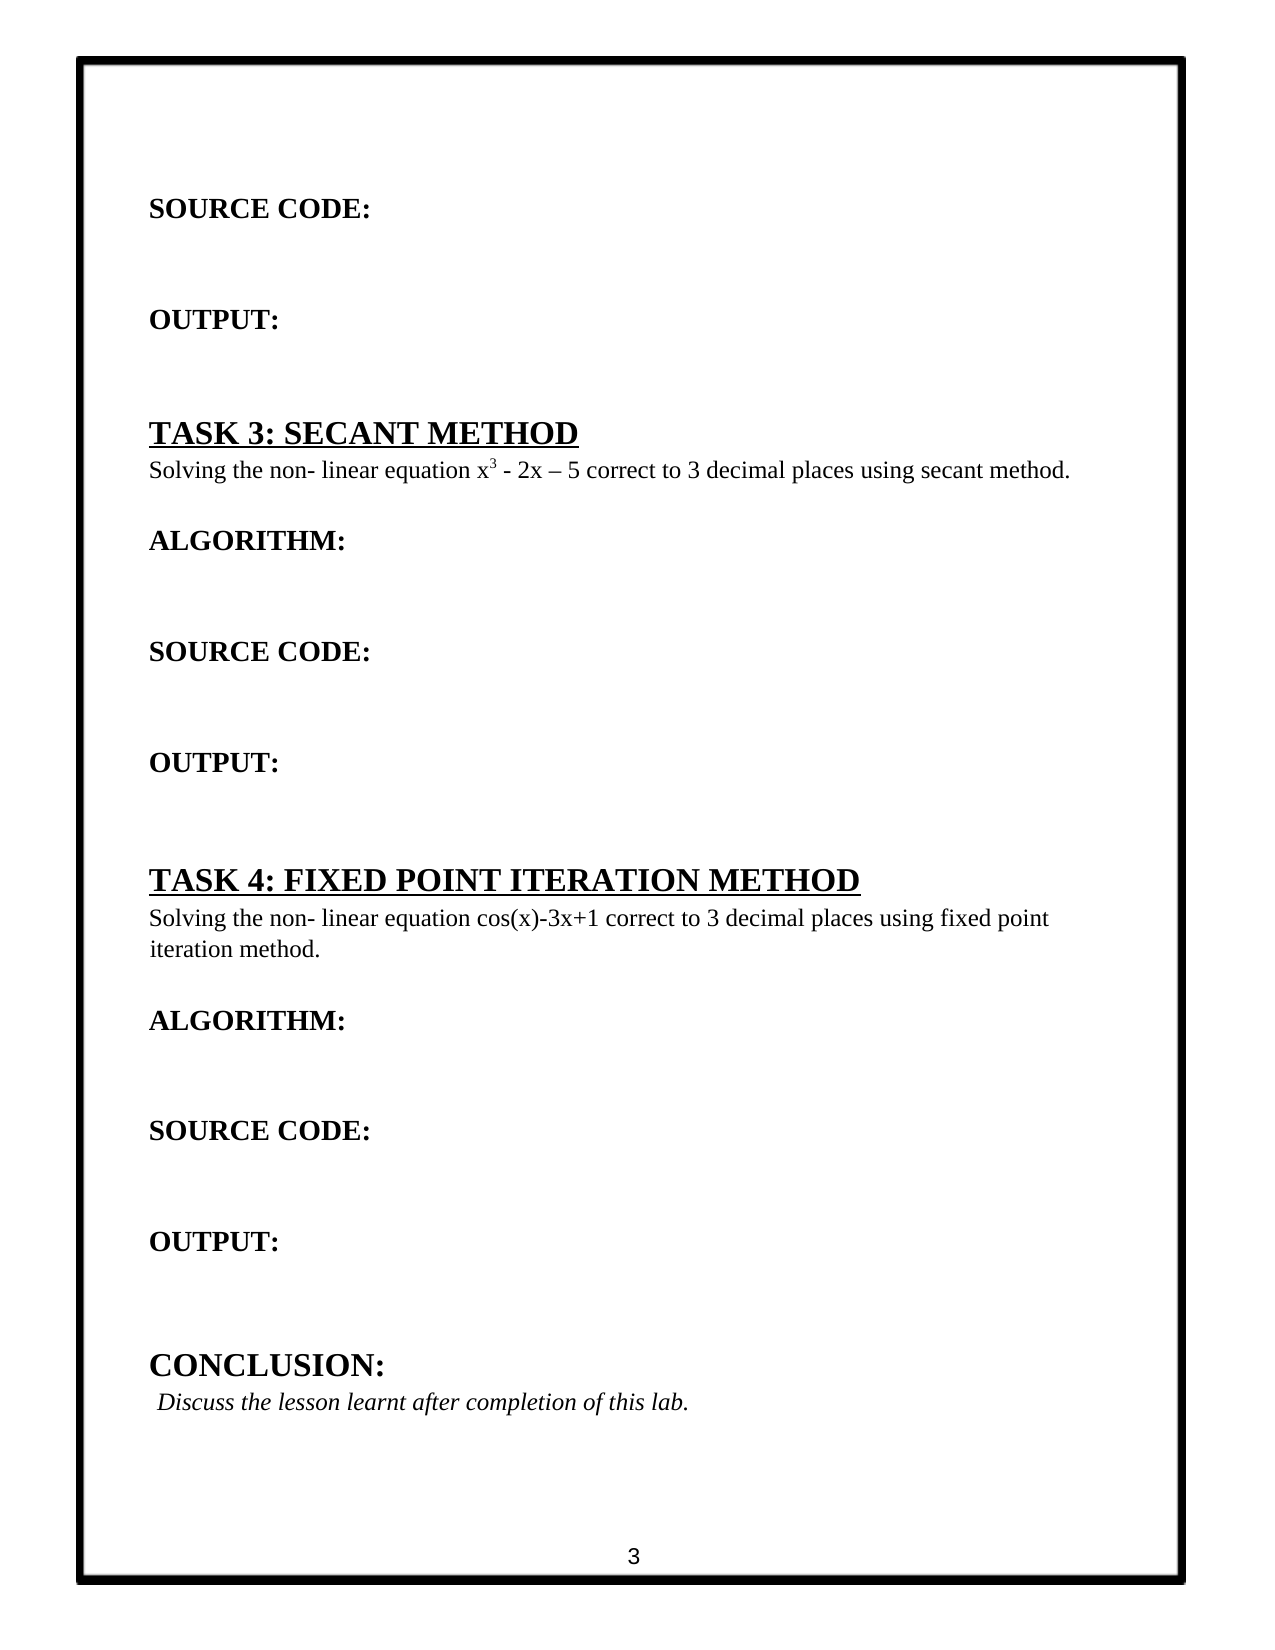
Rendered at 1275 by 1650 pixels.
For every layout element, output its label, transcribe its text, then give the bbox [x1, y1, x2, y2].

text Discuss the lesson learnt after completion of this lab. [148, 1387, 1125, 1416]
text OUTPUT: [148, 302, 1125, 336]
text Solving the non- linear equation x3 - 2x – 5 correct to 3 decimal places using secant method. [148, 455, 1125, 484]
text SOURCE CODE: [148, 192, 1125, 225]
text TASK 3: SECANT METHOD [148, 413, 1125, 451]
text Solving the non- linear equation cos(x)-3x+1 correct to 3 decimal places using fixed point iteration method. [148, 903, 1125, 963]
text SOURCE CODE: [148, 634, 1125, 668]
picture [76, 56, 1186, 1585]
text ALGORITHM: [148, 523, 1125, 557]
text TASK 4: FIXED POINT ITERATION METHOD [148, 861, 1125, 899]
text OUTPUT: [148, 1224, 1125, 1257]
text CONCLUSION: [148, 1345, 1125, 1383]
text SOURCE CODE: [148, 1113, 1125, 1147]
text OUTPUT: [148, 745, 1125, 778]
text ALGORITHM: [148, 1003, 1125, 1036]
